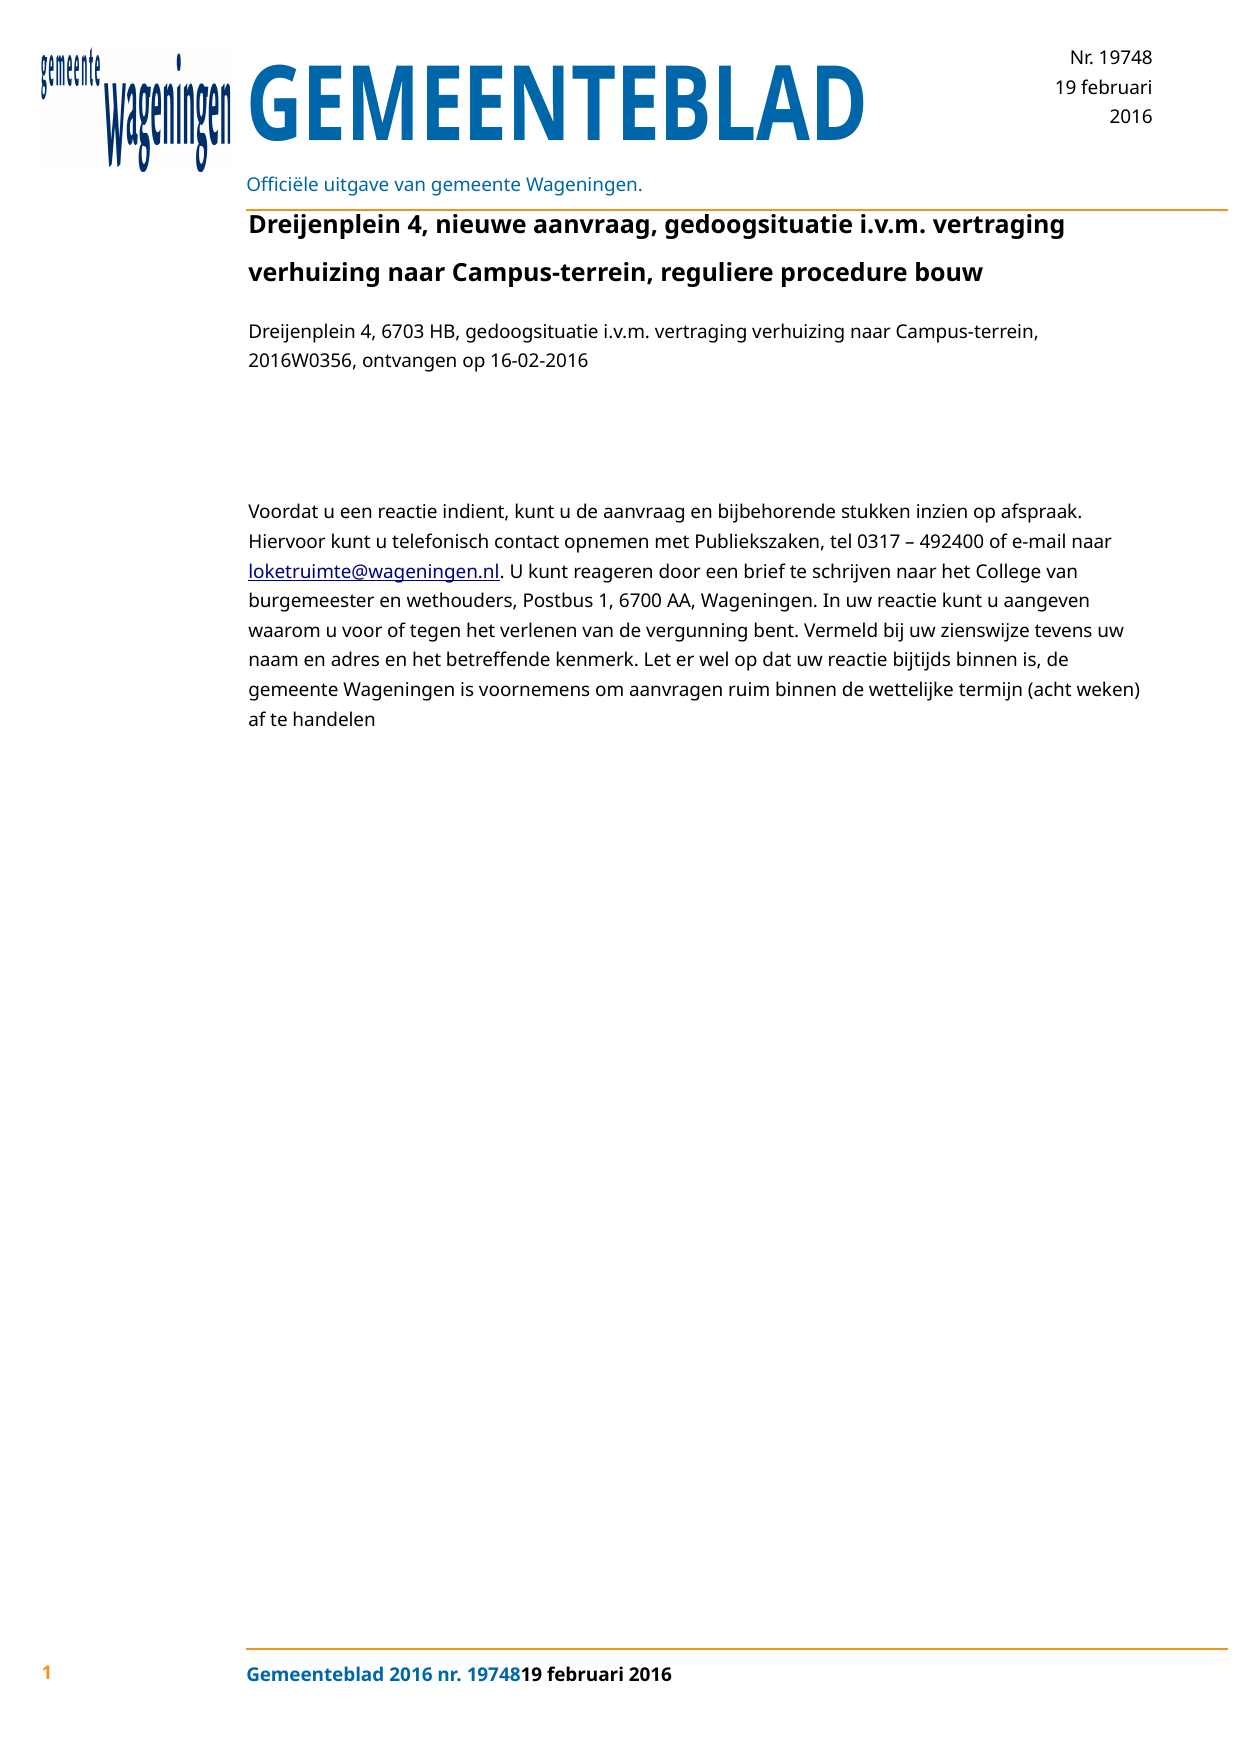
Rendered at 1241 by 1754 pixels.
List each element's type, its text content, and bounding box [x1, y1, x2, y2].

text Voordat u een reactie indient, kunt u de aanvraag en bijbehorende stukken inzien op afspraak. Hiervoor kunt u telefonisch contact opnemen met Publiekszaken, tel 0317 – 492400 of e-mail naar loketruimte@wageningen.nl. U kunt reageren door een brief te schrijven naar het College van burgemeester en wethouders, Postbus 1, 6700 AA, Wageningen. In uw reactie kunt u aangeven waarom u voor of tegen het verlenen van de vergunning bent. Vermeld bij uw zienswijze tevens uw naam en adres en het betreffende kenmerk. Let er wel op dat uw reactie bijtijds binnen is, de gemeente Wageningen is voornemens om aanvragen ruim binnen de wettelijke termijn (acht weken) af te handelen [248, 499, 1152, 732]
picture [41, 47, 231, 172]
text Dreijenplein 4, 6703 HB, gedoogsituatie i.v.m. vertraging verhuizing naar Campus-terrein, 2016W0356, ontvangen op 16-02-2016 [248, 318, 1152, 373]
text Dreijenplein 4, nieuwe aanvraag, gedoogsituatie i.v.m. vertraging verhuizing naar Campus-terrein, reguliere procedure bouw [248, 211, 1152, 288]
